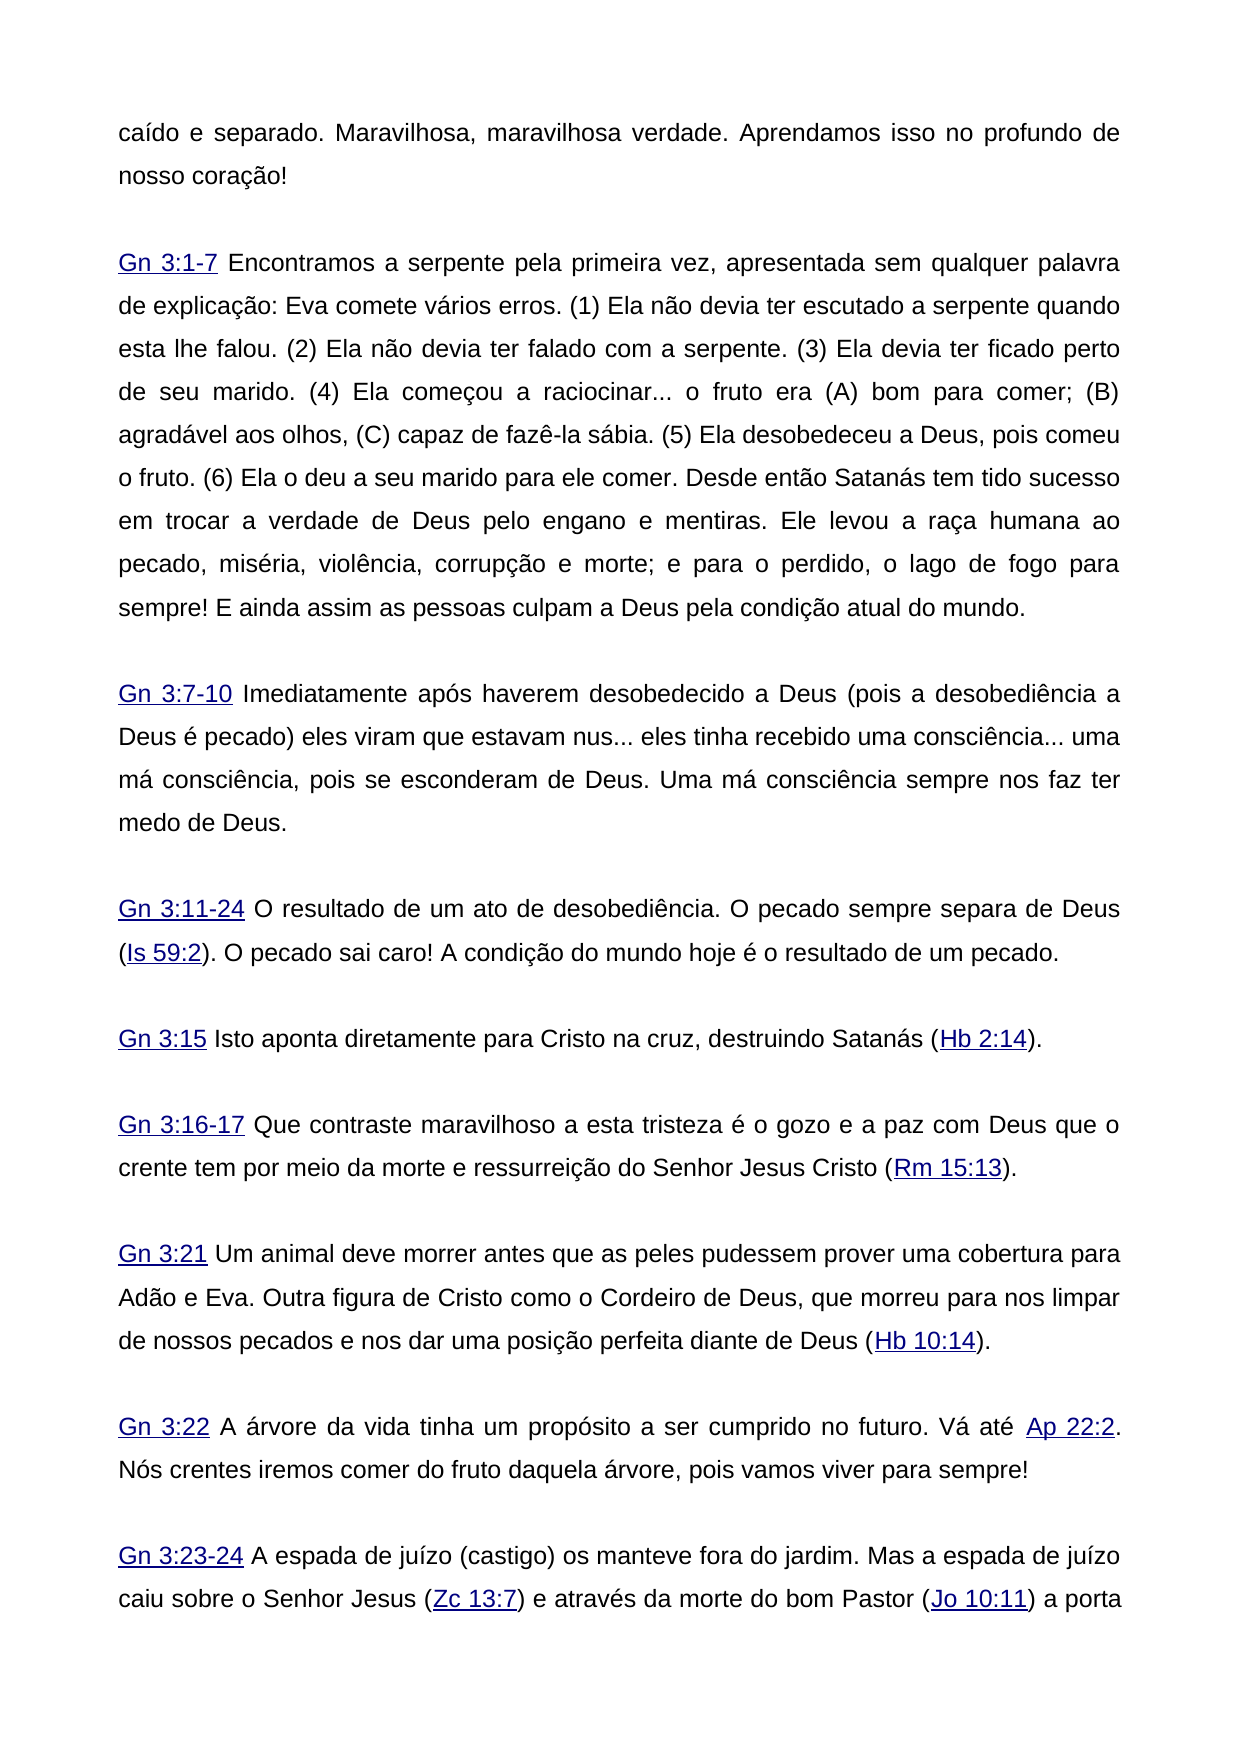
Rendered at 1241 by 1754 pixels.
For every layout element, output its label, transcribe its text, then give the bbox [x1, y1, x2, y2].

text Gn 3:1-7 Encontramos a serpente pela primeira vez, apresentada sem qualquer palavra de explicação: Eva comete vários erros. (1) Ela não devia ter escutado a serpente quando esta lhe falou. (2) Ela não devia ter falado com a serpente. (3) Ela devia ter ficado perto de seu marido. (4) Ela começou a raciocinar... o fruto era (A) bom para comer; (B) agradável aos olhos, (C) capaz de fazê-la sábia. (5) Ela desobedeceu a Deus, pois comeu o fruto. (6) Ela o deu a seu marido para ele comer. Desde então Satanás tem tido sucesso em trocar a verdade de Deus pelo engano e mentiras. Ele levou a raça humana ao pecado, miséria, violência, corrupção e morte; e para o perdido, o lago de fogo para sempre! E ainda assim as pessoas culpam a Deus pela condição atual do mundo. [118, 247, 1122, 621]
text caído e separado. Maravilhosa, maravilhosa verdade. Aprendamos isso no profundo de nosso coração! [118, 118, 1122, 190]
text Gn 3:16-17 Que contraste maravilhoso a esta tristeza é o gozo e a paz com Deus que o crente tem por meio da morte e ressurreição do Senhor Jesus Cristo (Rm 15:13). [118, 1110, 1122, 1182]
text Gn 3:22 A árvore da vida tinha um propósito a ser cumprido no futuro. Vá até Ap 22:2. Nós crentes iremos comer do fruto daquela árvore, pois vamos viver para sempre! [118, 1412, 1122, 1484]
text Gn 3:23-24 A espada de juízo (castigo) os manteve fora do jardim. Mas a espada de juízo caiu sobre o Senhor Jesus (Zc 13:7) e através da morte do bom Pastor (Jo 10:11) a porta [118, 1541, 1122, 1613]
text Gn 3:21 Um animal deve morrer antes que as peles pudessem prover uma cobertura para Adão e Eva. Outra figura de Cristo como o Cordeiro de Deus, que morreu para nos limpar de nossos pecados e nos dar uma posição perfeita diante de Deus (Hb 10:14). [118, 1239, 1122, 1354]
text Gn 3:11-24 O resultado de um ato de desobediência. O pecado sempre separa de Deus (Is 59:2). O pecado sai caro! A condição do mundo hoje é o resultado de um pecado. [118, 894, 1122, 966]
text Gn 3:7-10 Imediatamente após haverem desobedecido a Deus (pois a desobediência a Deus é pecado) eles viram que estavam nus... eles tinha recebido uma consciência... uma má consciência, pois se esconderam de Deus. Uma má consciência sempre nos faz ter medo de Deus. [118, 679, 1122, 837]
text Gn 3:15 Isto aponta diretamente para Cristo na cruz, destruindo Satanás (Hb 2:14). [118, 1024, 1122, 1052]
